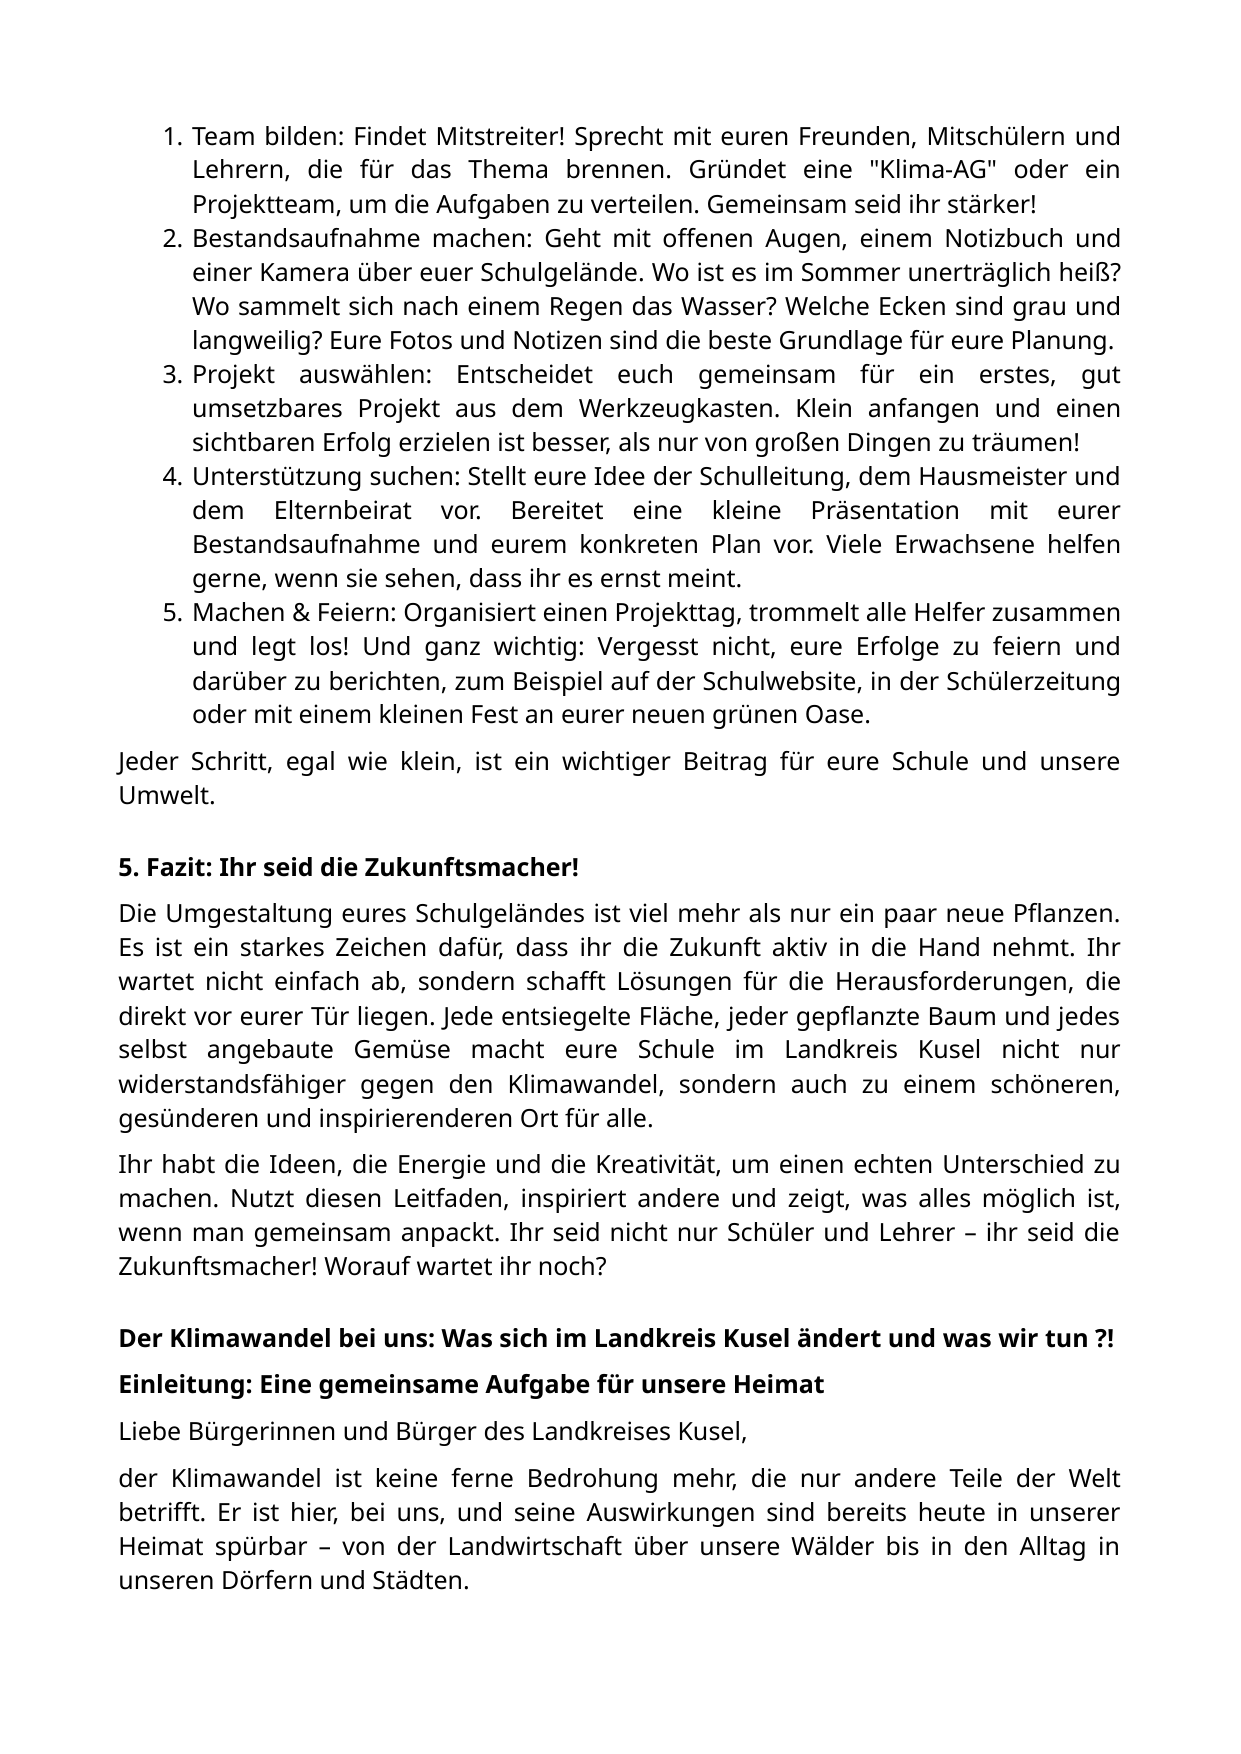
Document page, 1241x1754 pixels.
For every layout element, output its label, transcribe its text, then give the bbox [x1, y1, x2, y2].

list Unterstützung suchen: Stellt eure Idee der Schulleitung, dem Hausmeister und dem Elternbeirat vor. Bereitet eine kleine Präsentation mit eurer Bestandsaufnahme und eurem konkreten Plan vor. Viele Erwachsene helfen gerne, wenn sie sehen, dass ihr es ernst meint. [162, 459, 1122, 595]
list Bestandsaufnahme machen: Geht mit offenen Augen, einem Notizbuch und einer Kamera über euer Schulgelände. Wo ist es im Sommer unerträglich heiß? Wo sammelt sich nach einem Regen das Wasser? Welche Ecken sind grau und langweilig? Eure Fotos und Notizen sind die beste Grundlage für eure Planung. [162, 220, 1122, 357]
subtitle 5. Fazit: Ihr seid die Zukunftsmacher! [118, 849, 1122, 883]
list Projekt auswählen: Entscheidet euch gemeinsam für ein erstes, gut umsetzbares Projekt aus dem Werkzeugkasten. Klein anfangen und einen sichtbaren Erfolg erzielen ist besser, als nur von großen Dingen zu träumen! [162, 357, 1122, 459]
text Die Umgestaltung eures Schulgeländes ist viel mehr als nur ein paar neue Pflanzen. Es ist ein starkes Zeichen dafür, dass ihr die Zukunft aktiv in die Hand nehmt. Ihr wartet nicht einfach ab, sondern schafft Lösungen für die Herausforderungen, die direkt vor eurer Tür liegen. Jede entsiegelte Fläche, jeder gepflanzte Baum und jedes selbst angebaute Gemüse macht eure Schule im Landkreis Kusel nicht nur widerstandsfähiger gegen den Klimawandel, sondern auch zu einem schöneren, gesünderen und inspirierenderen Ort für alle. [118, 896, 1122, 1134]
text Einleitung: Eine gemeinsame Aufgabe für unsere Heimat [118, 1367, 1122, 1401]
text Ihr habt die Ideen, die Energie und die Kreativität, um einen echten Unterschied zu machen. Nutzt diesen Leitfaden, inspiriert andere und zeigt, was alles möglich ist, wenn man gemeinsam anpackt. Ihr seid nicht nur Schüler und Lehrer – ihr seid die Zukunftsmacher! Worauf wartet ihr noch? [118, 1147, 1122, 1283]
text Jeder Schritt, egal wie klein, ist ein wichtiger Beitrag für eure Schule und unsere Umwelt. [118, 744, 1122, 812]
list Machen & Feiern: Organisiert einen Projekttag, trommelt alle Helfer zusammen und legt los! Und ganz wichtig: Vergesst nicht, eure Erfolge zu feiern und darüber zu berichten, zum Beispiel auf der Schulwebsite, in der Schülerzeitung oder mit einem kleinen Fest an eurer neuen grünen Oase. [162, 595, 1122, 731]
subtitle Der Klimawandel bei uns: Was sich im Landkreis Kusel ändert und was wir tun ?! [118, 1321, 1122, 1355]
text der Klimawandel ist keine ferne Bedrohung mehr, die nur andere Teile der Welt betrifft. Er ist hier, bei uns, und seine Auswirkungen sind bereits heute in unserer Heimat spürbar – von der Landwirtschaft über unsere Wälder bis in den Alltag in unseren Dörfern und Städten. [118, 1460, 1122, 1597]
text Liebe Bürgerinnen und Bürger des Landkreises Kusel, [118, 1414, 1122, 1448]
list Team bilden: Findet Mitstreiter! Sprecht mit euren Freunden, Mitschülern und Lehrern, die für das Thema brennen. Gründet eine "Klima-AG" oder ein Projektteam, um die Aufgaben zu verteilen. Gemeinsam seid ihr stärker! [162, 118, 1122, 220]
